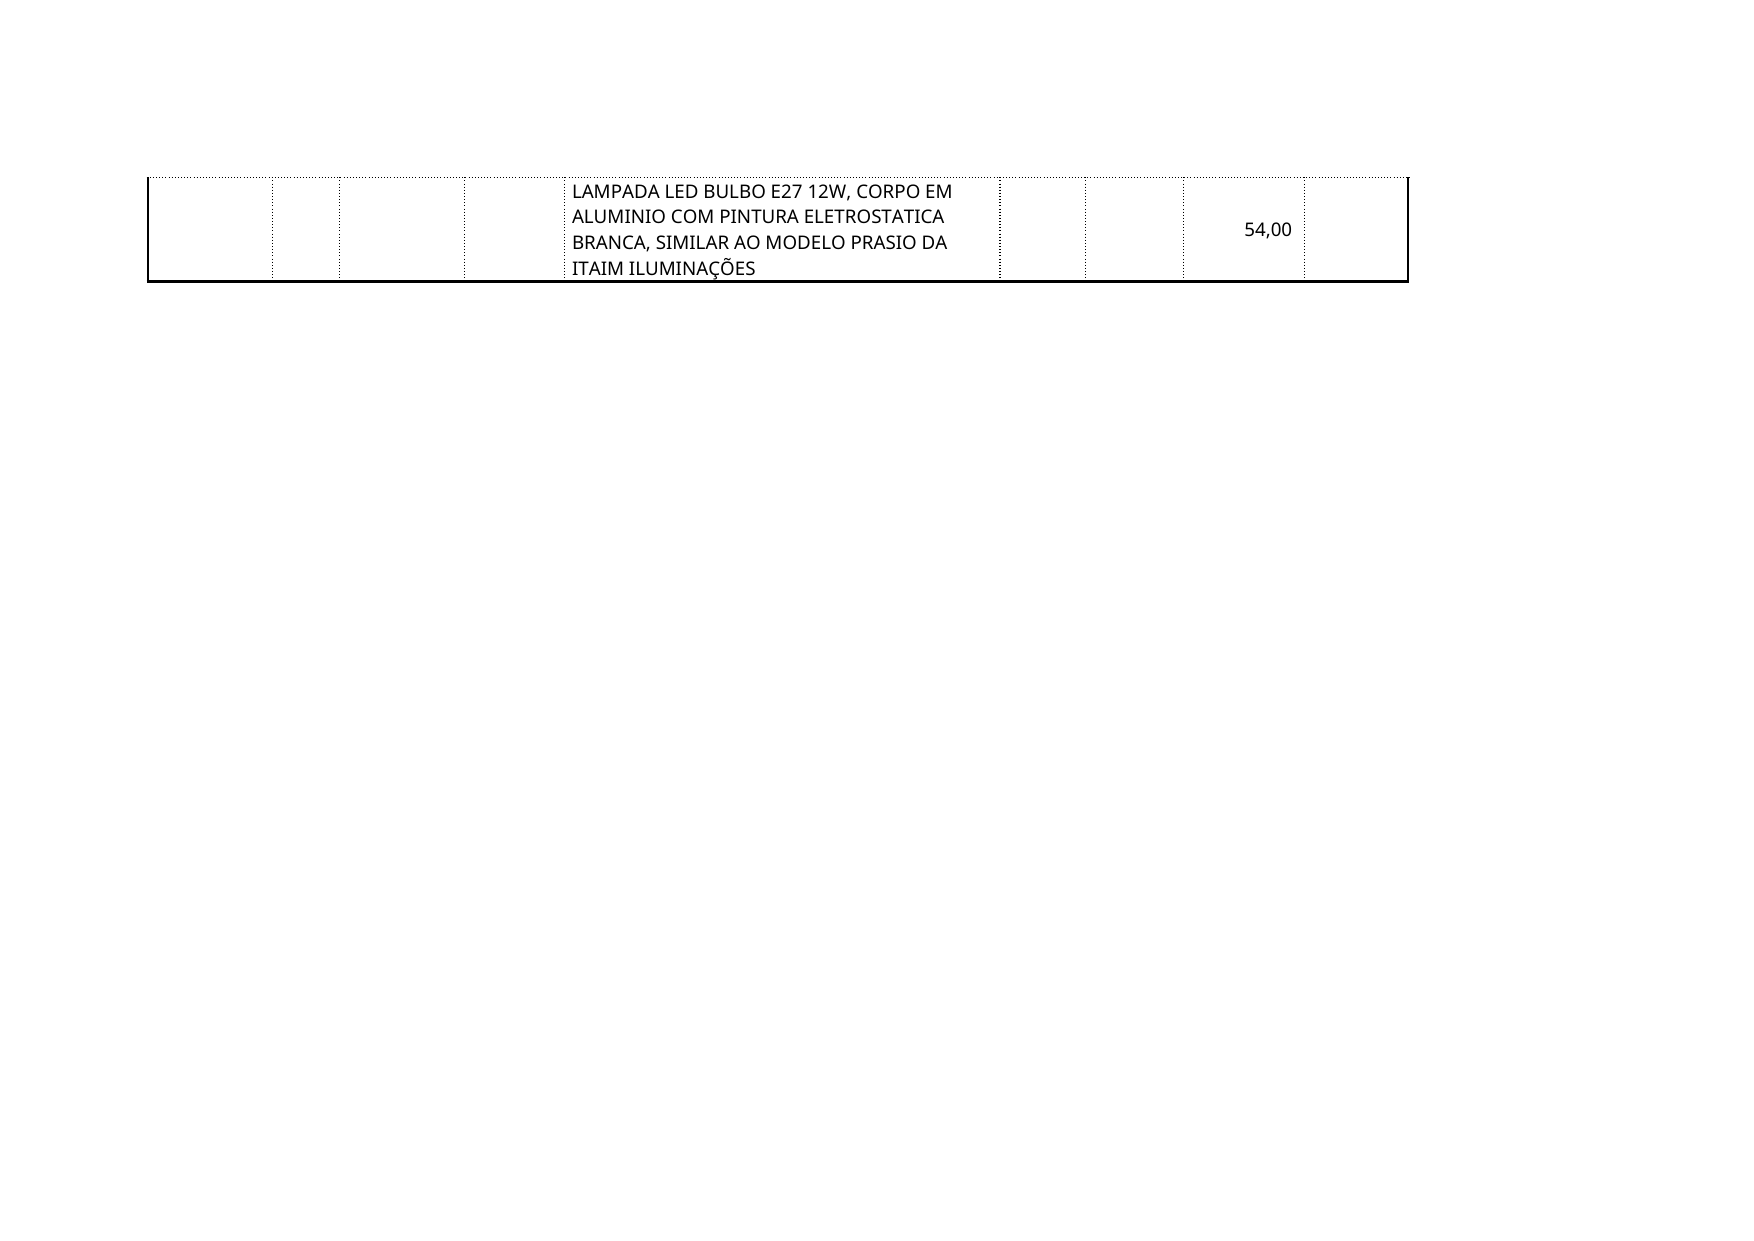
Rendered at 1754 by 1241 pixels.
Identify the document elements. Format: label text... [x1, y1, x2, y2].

table_cell [1000, 177, 1085, 280]
table_cell [1304, 177, 1407, 280]
table_cell [340, 177, 464, 280]
table_cell LAMPADA LED BULBO E27 12W, CORPO EM ALUMINIO COM PINTURA ELETROSTATICA BRANCA, SIMILAR AO MODELO PRASIO DA ITAIM ILUMINAÇÕES [565, 177, 1000, 280]
table_cell [1085, 177, 1183, 280]
table_cell 54,00 [1183, 177, 1304, 280]
table_cell [149, 177, 273, 280]
table_cell [273, 177, 339, 280]
table_cell [465, 177, 564, 280]
